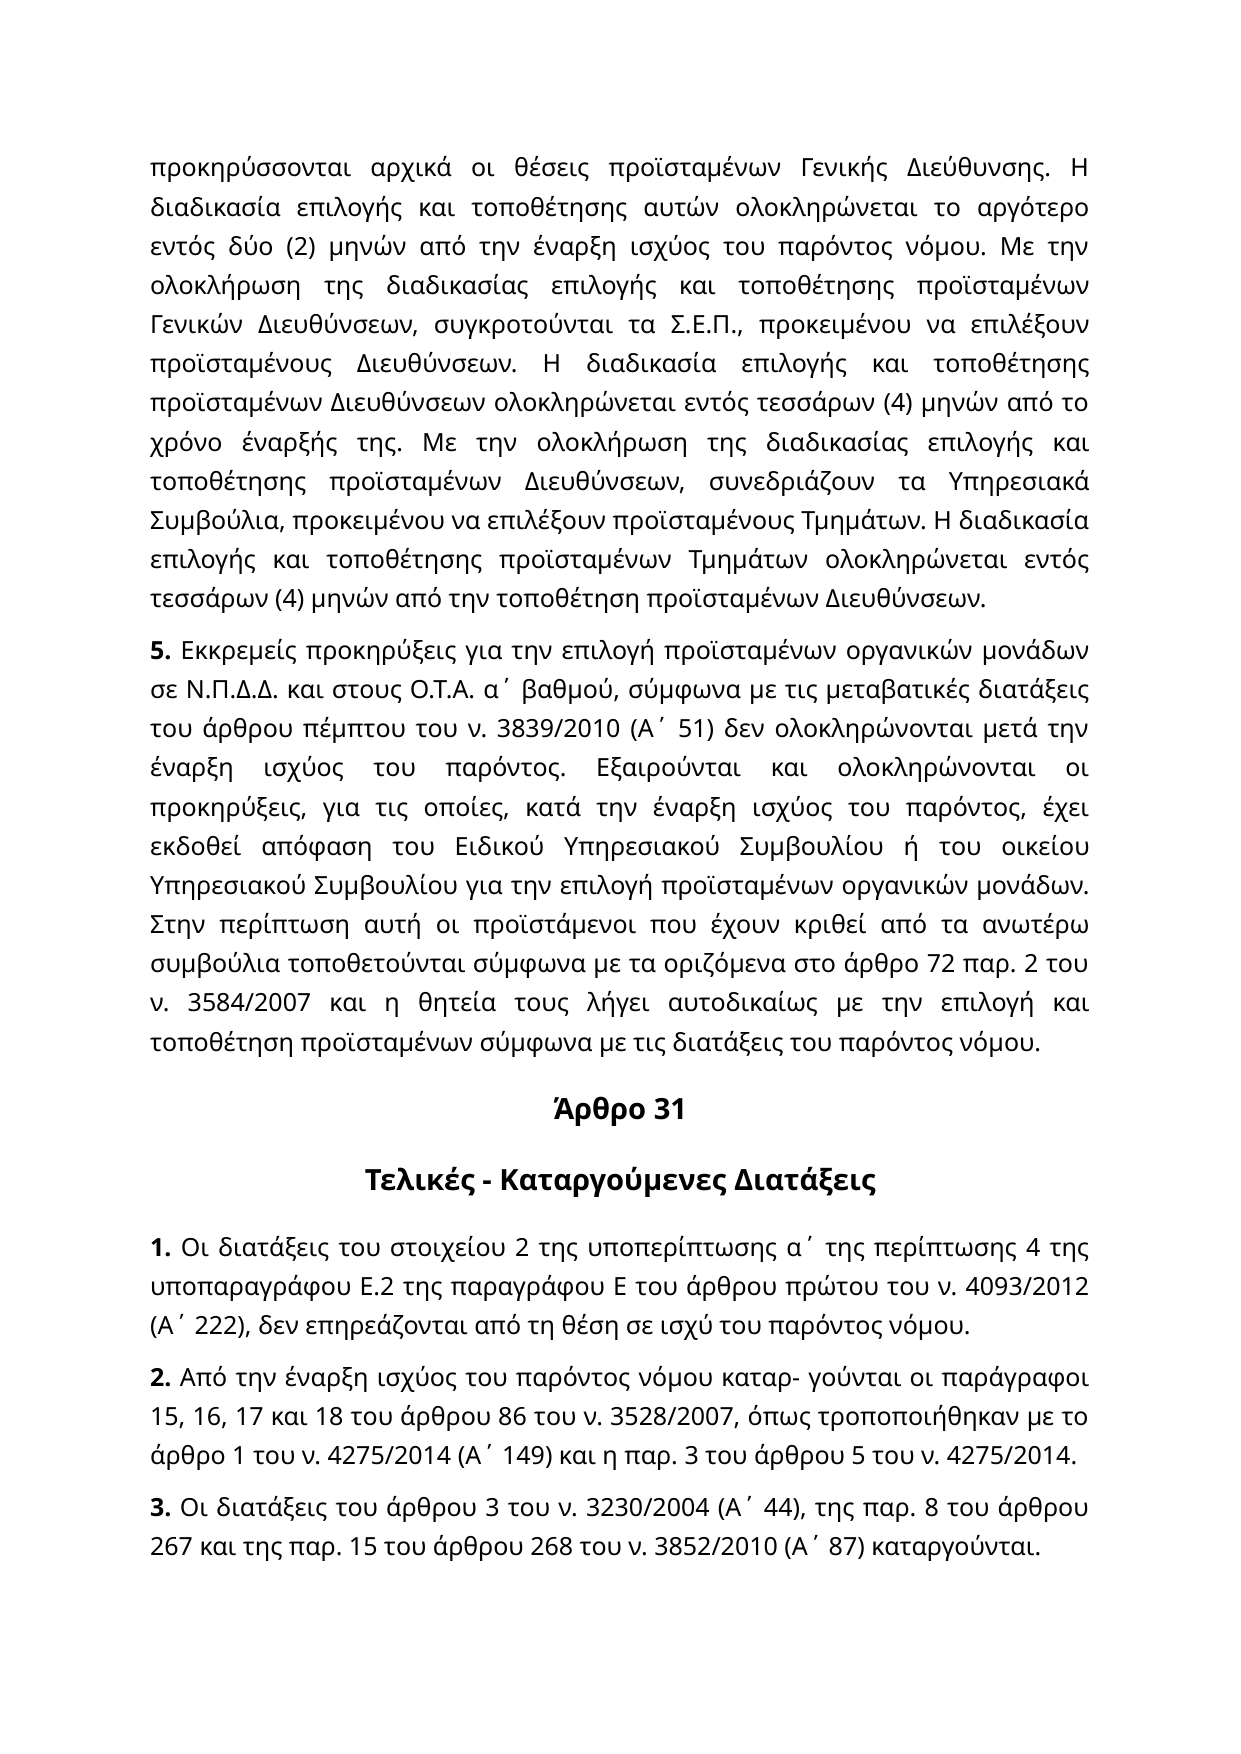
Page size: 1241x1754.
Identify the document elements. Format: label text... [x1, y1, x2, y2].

text προκηρύσσονται αρχικά οι θέσεις προϊσταμένων Γενικής Διεύθυνσης. Η διαδικασία επιλογής και τοποθέτησης αυτών ολοκληρώνεται το αργότερο εντός δύο (2) μηνών από την έναρξη ισχύος του παρόντος νόμου. Με την ολοκλήρωση της διαδικασίας επιλογής και τοποθέτησης προϊσταμένων Γενικών Διευθύνσεων, συγκροτούνται τα Σ.Ε.Π., προκειμένου να επιλέξουν προϊσταμένους Διευθύνσεων. Η διαδικασία επιλογής και τοποθέτησης προϊσταμένων Διευθύνσεων ολοκληρώνεται εντός τεσσάρων (4) μηνών από το χρόνο έναρξής της. Με την ολοκλήρωση της διαδικασίας επιλογής και τοποθέτησης προϊσταμένων Διευθύνσεων, συνεδριάζουν τα Υπηρεσιακά Συμβούλια, προκειμένου να επιλέξουν προϊσταμένους Τμημάτων. Η διαδικασία επιλογής και τοποθέτησης προϊσταμένων Τμημάτων ολοκληρώνεται εντός τεσσάρων (4) μηνών από την τοποθέτηση προϊσταμένων Διευθύνσεων. [150, 150, 1090, 615]
text 2. Από την έναρξη ισχύος του παρόντος νόμου καταρ- γούνται οι παράγραφοι 15, 16, 17 και 18 του άρθρου 86 του ν. 3528/2007, όπως τροποποιήθηκαν με το άρθρο 1 του ν. 4275/2014 (Α΄ 149) και η παρ. 3 του άρθρου 5 του ν. 4275/2014. [150, 1359, 1090, 1472]
text 5. Εκκρεμείς προκηρύξεις για την επιλογή προϊσταμένων οργανικών μονάδων σε Ν.Π.Δ.Δ. και στους Ο.Τ.Α. α΄ βαθμού, σύμφωνα με τις μεταβατικές διατάξεις του άρθρου πέμπτου του ν. 3839/2010 (Α΄ 51) δεν ολοκληρώνονται μετά την έναρξη ισχύος του παρόντος. Εξαιρούνται και ολοκληρώνονται οι προκηρύξεις, για τις οποίες, κατά την έναρξη ισχύος του παρόντος, έχει εκδοθεί απόφαση του Ειδικού Υπηρεσιακού Συμβουλίου ή του οικείου Υπηρεσιακού Συμβουλίου για την επιλογή προϊσταμένων οργανικών μονάδων. Στην περίπτωση αυτή οι προϊστάμενοι που έχουν κριθεί από τα ανωτέρω συμβούλια τοποθετούνται σύμφωνα με τα οριζόμενα στο άρθρο 72 παρ. 2 του ν. 3584/2007 και η θητεία τους λήγει αυτοδικαίως με την επιλογή και τοποθέτηση προϊσταμένων σύμφωνα με τις διατάξεις του παρόντος νόμου. [150, 632, 1090, 1058]
subtitle Άρθρο 31 [150, 1088, 1090, 1128]
text 1. Οι διατάξεις του στοιχείου 2 της υποπερίπτωσης α΄ της περίπτωσης 4 της υποπαραγράφου Ε.2 της παραγράφου Ε του άρθρου πρώτου του ν. 4093/2012 (Α΄ 222), δεν επηρεάζονται από τη θέση σε ισχύ του παρόντος νόμου. [150, 1229, 1090, 1342]
subtitle Τελικές - Καταργούμενες Διατάξεις [150, 1159, 1090, 1199]
text 3. Οι διατάξεις του άρθρου 3 του ν. 3230/2004 (Α΄ 44), της παρ. 8 του άρθρου 267 και της παρ. 15 του άρθρου 268 του ν. 3852/2010 (Α΄ 87) καταργούνται. [150, 1489, 1090, 1563]
